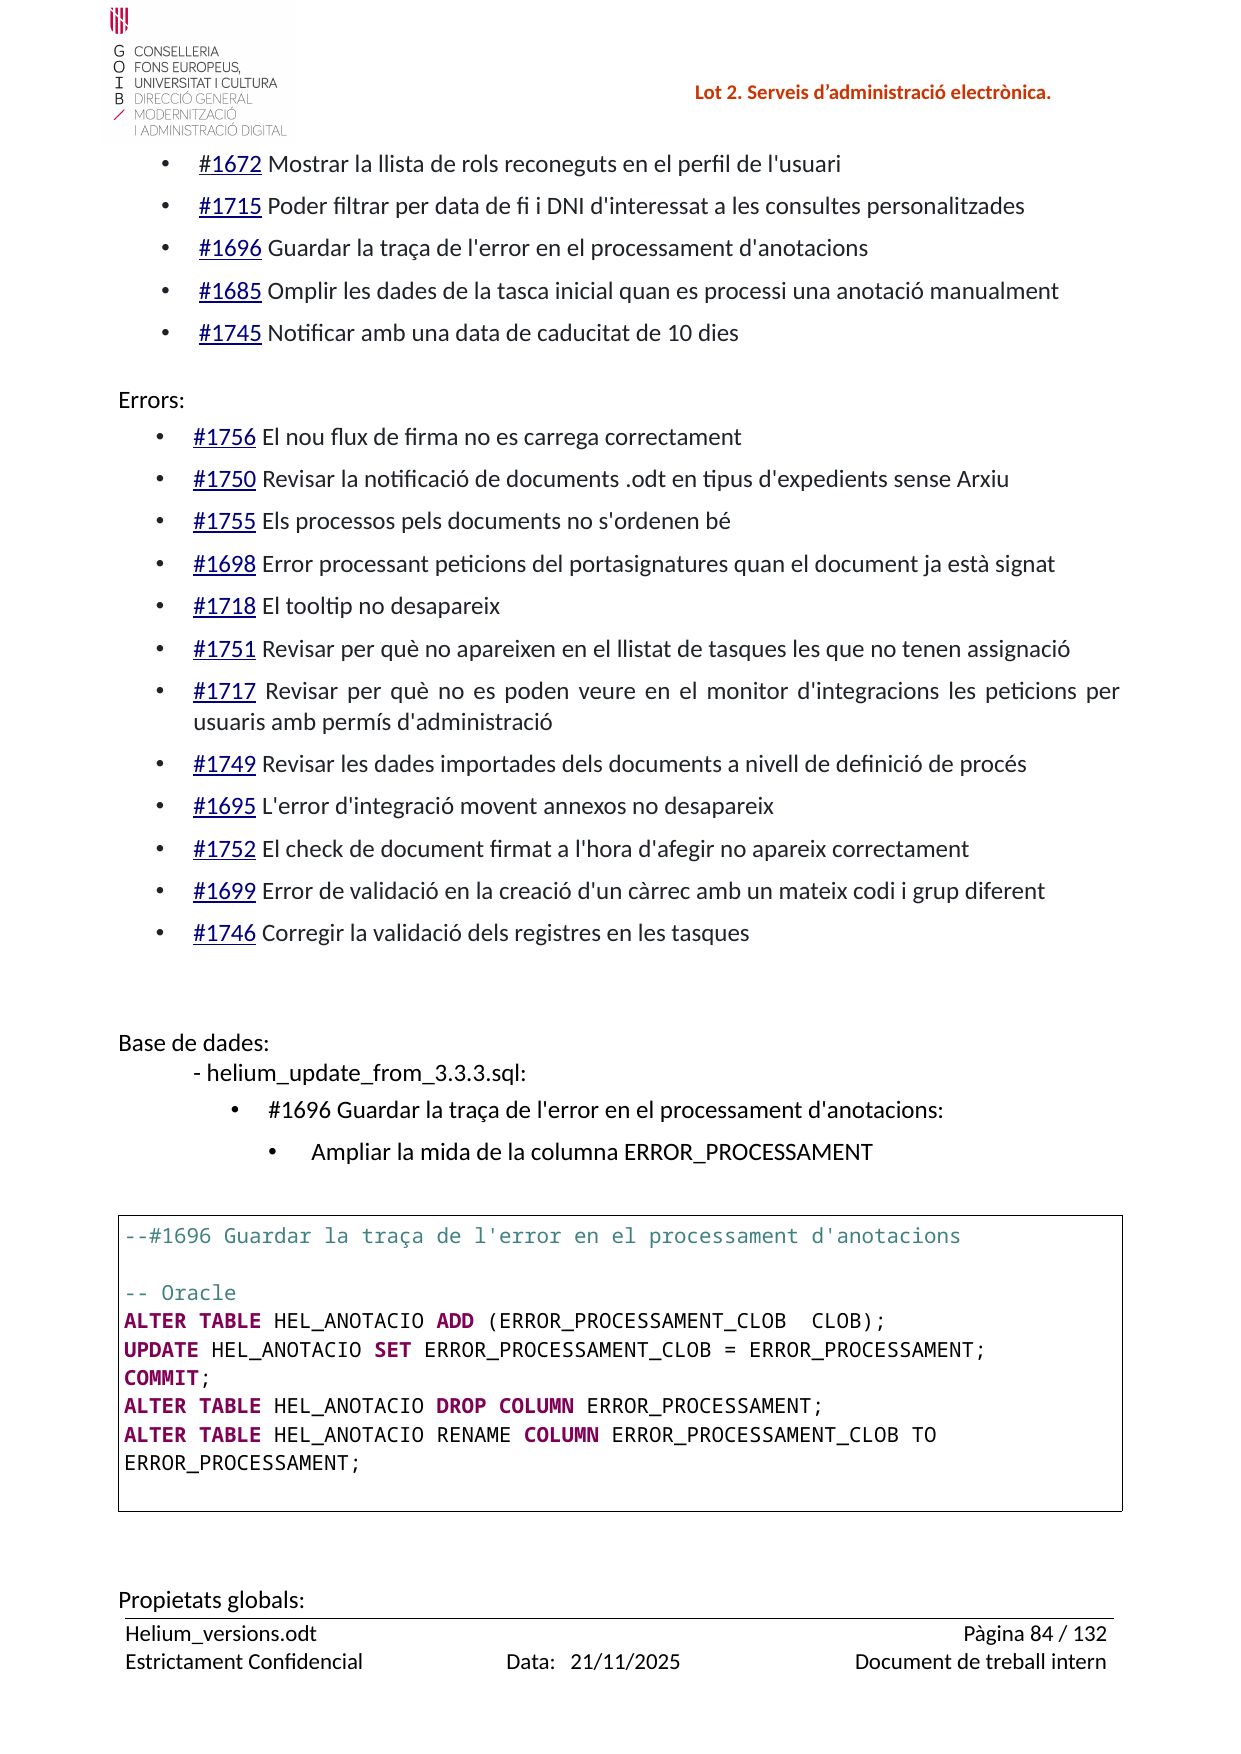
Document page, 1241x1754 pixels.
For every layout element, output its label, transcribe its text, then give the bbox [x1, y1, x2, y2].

list #1752 El check de document firmat a l'hora d'afegir no apareix correctament [156, 833, 1122, 863]
table_header --#1696 Guardar la traça de l'error en el processament d'anotacions -- Oracle ALTER TABLE HEL_ANOTACIO ADD (ERROR_PROCESSAMENT_CLOB CLOB); UPDATE HEL_ANOTACIO SET ERROR_PROCESSAMENT_CLOB = ERROR_PROCESSAMENT; COMMIT; ALTER TABLE HEL_ANOTACIO DROP COLUMN ERROR_PROCESSAMENT; ALTER TABLE HEL_ANOTACIO RENAME COLUMN ERROR_PROCESSAMENT_CLOB TO ERROR_PROCESSAMENT; [119, 1216, 1122, 1511]
list #1751 Revisar per què no apareixen en el llistat de tasques les que no tenen assignació [156, 633, 1122, 663]
list #1699 Error de validació en la creació d'un càrrec amb un mateix codi i grup diferent [156, 875, 1122, 906]
list #1755 Els processos pels documents no s'ordenen bé [156, 506, 1122, 536]
list #1718 El tooltip no desapareix [156, 590, 1122, 621]
list #1756 El nou flux de firma no es carrega correctament [156, 421, 1122, 451]
text Errors: [118, 384, 1122, 415]
list #1696 Guardar la traça de l'error en el processament d'anotacions [161, 232, 1122, 263]
list #1717 Revisar per què no es poden veure en el monitor d'integracions les peticions per usuaris amb permís d'administració [156, 675, 1122, 736]
text - helium_update_from_3.3.3.sql: [118, 1057, 1122, 1088]
list #1685 Omplir les dades de la tasca inicial quan es processi una anotació manualment [161, 275, 1122, 305]
list Ampliar la mida de la columna ERROR_PROCESSAMENT [268, 1136, 1122, 1167]
list #1715 Poder filtrar per data de fi i DNI d'interessat a les consultes personalitzades [161, 190, 1122, 221]
picture [100, 0, 297, 144]
list #1672 Mostrar la llista de rols reconeguts en el perfil de l'usuari [161, 148, 1122, 178]
list #1698 Error processant peticions del portasignatures quan el document ja està signat [156, 548, 1122, 578]
list #1695 L'error d'integració movent annexos no desapareix [156, 790, 1122, 821]
list #1696 Guardar la traça de l'error en el processament d'anotacions: [231, 1094, 1122, 1124]
list #1749 Revisar les dades importades dels documents a nivell de definició de procés [156, 748, 1122, 778]
text Propietats globals: [118, 1584, 1122, 1615]
list #1746 Corregir la validació dels registres en les tasques [156, 918, 1122, 948]
list #1750 Revisar la notificació de documents .odt en tipus d'expedients sense Arxiu [156, 463, 1122, 494]
list #1745 Notificar amb una data de caducitat de 10 dies [161, 317, 1122, 348]
text Base de dades: [118, 1027, 1122, 1057]
